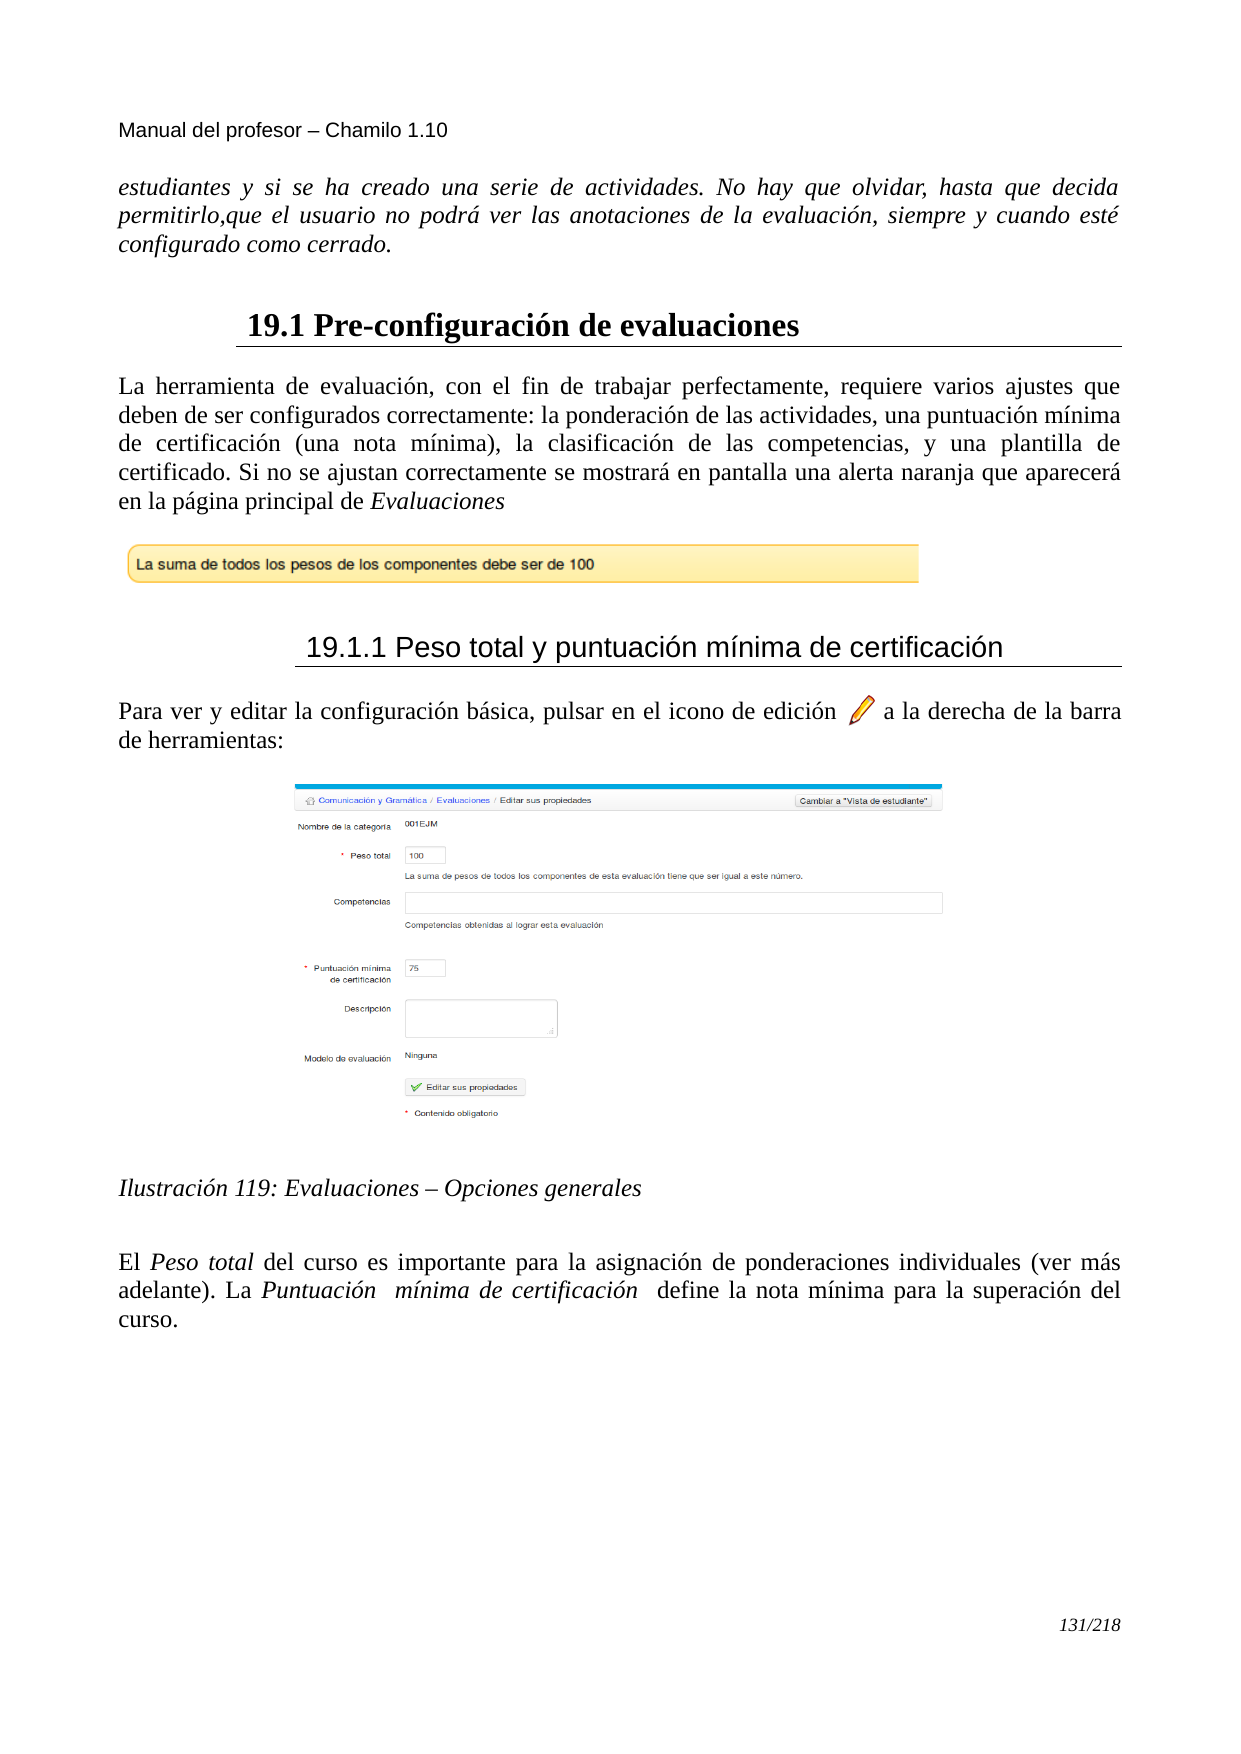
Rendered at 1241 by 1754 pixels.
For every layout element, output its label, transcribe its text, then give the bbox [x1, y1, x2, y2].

text El Peso total del curso es importante para la asignación de ponderaciones individuales (ver más adelante). La Puntuación mínima de certificación define la nota mínima para la superación del curso. [118, 1247, 1122, 1333]
picture [846, 695, 876, 726]
subtitle Pre-configuración de evaluaciones [236, 305, 1122, 346]
text Ilustración 119: Evaluaciones – Opciones generales [118, 1173, 1119, 1202]
text estudiantes y si se ha creado una serie de actividades. No hay que olvidar, hasta que decida permitirlo,que el usuario no podrá ver las anotaciones de la evaluación, siempre y cuando esté configurado como cerrado. [118, 172, 1122, 258]
text Para ver y editar la configuración básica, pulsar en el icono de edición a la derecha de la barra de herramientas: [118, 696, 1122, 754]
picture [117, 535, 919, 590]
picture [291, 784, 947, 1129]
text La herramienta de evaluación, con el fin de trabajar perfectamente, requiere varios ajustes que deben de ser configurados correctamente: la ponderación de las actividades, una puntuación mínima de certificación (una nota mínima), la clasificación de las competencias, y una plantilla de certificado. Si no se ajustan correctamente se mostrará en pantalla una alerta naranja que aparecerá en la página principal de Evaluaciones [118, 371, 1122, 515]
subtitle Peso total y puntuación mínima de certificación [295, 631, 1122, 666]
